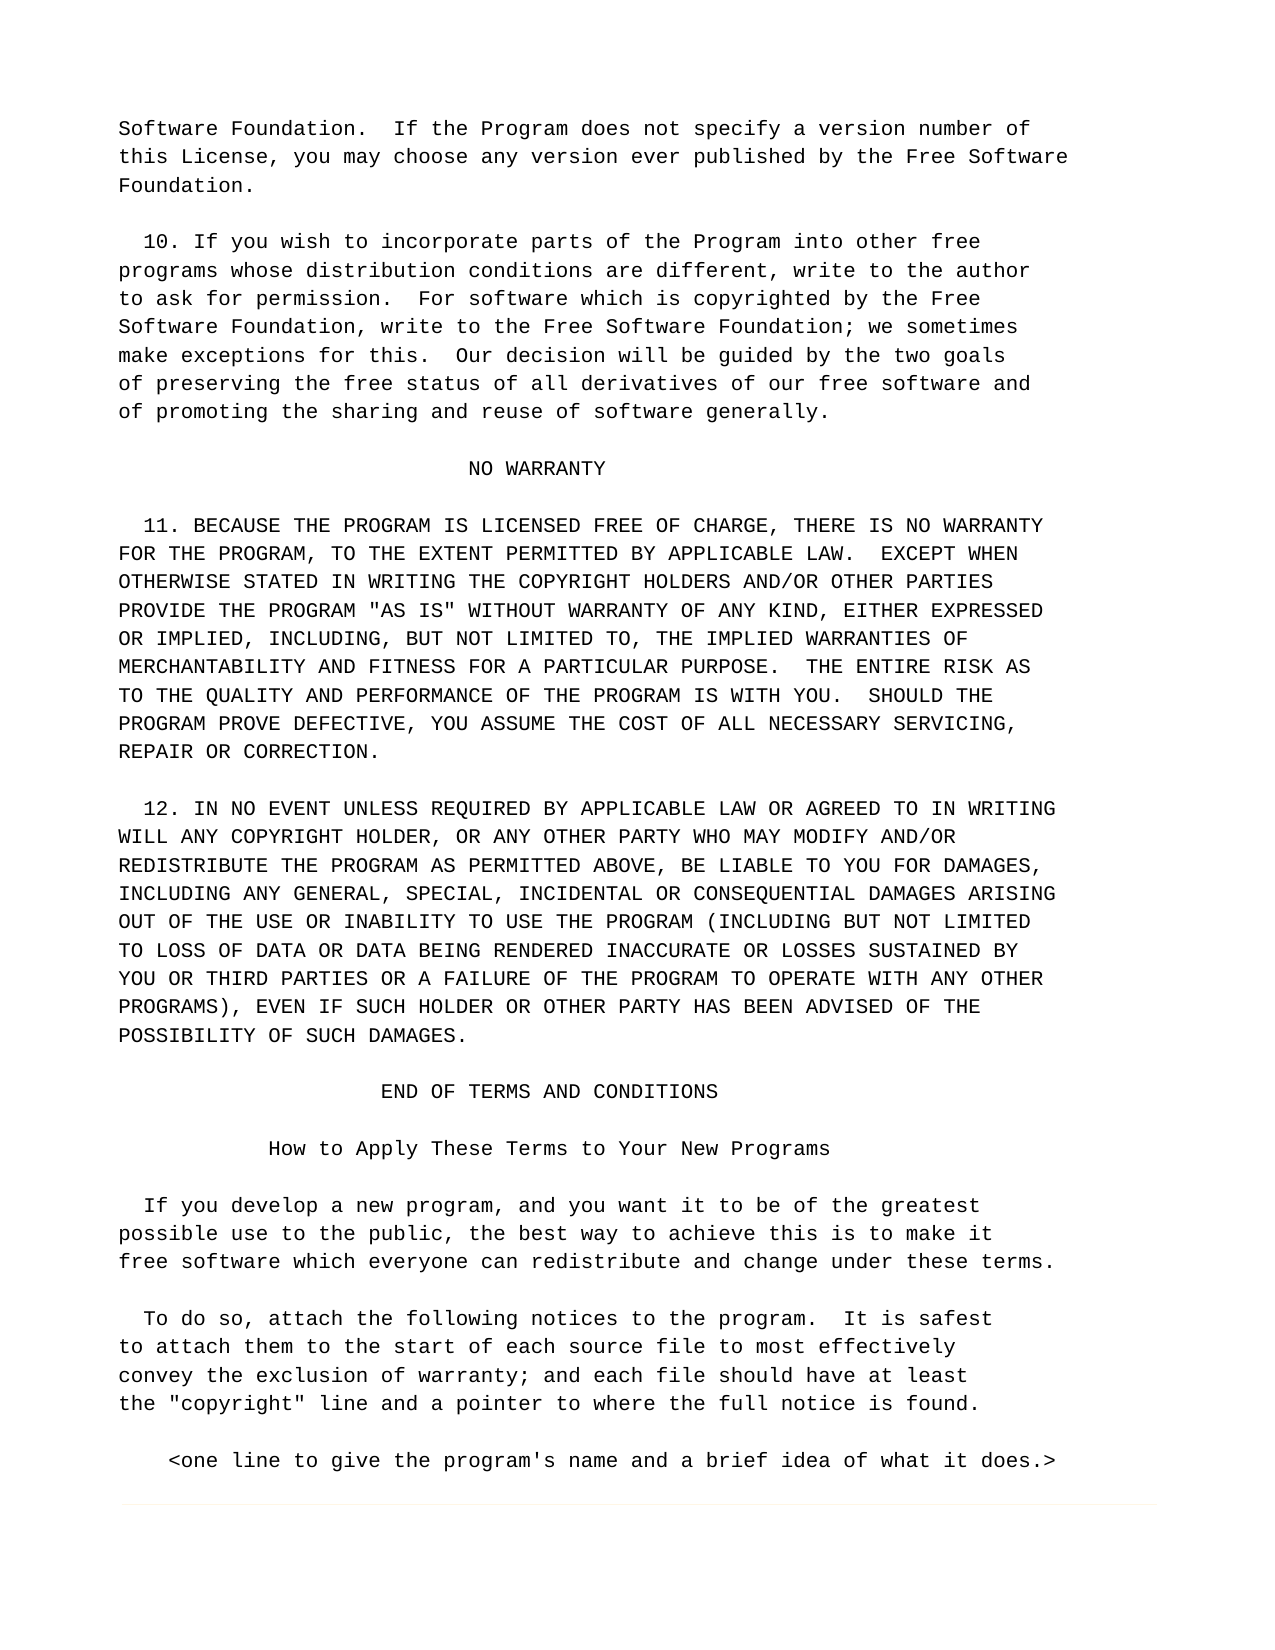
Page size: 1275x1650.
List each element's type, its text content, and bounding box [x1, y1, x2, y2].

text OUT OF THE USE OR INABILITY TO USE THE PROGRAM (INCLUDING BUT NOT LIMITED [118, 911, 1157, 935]
text OTHERWISE STATED IN WRITING THE COPYRIGHT HOLDERS AND/OR OTHER PARTIES [118, 571, 1157, 595]
text FOR THE PROGRAM, TO THE EXTENT PERMITTED BY APPLICABLE LAW. EXCEPT WHEN [118, 543, 1157, 567]
text 11. BECAUSE THE PROGRAM IS LICENSED FREE OF CHARGE, THERE IS NO WARRANTY [118, 515, 1157, 538]
text Foundation. [118, 175, 1157, 198]
text POSSIBILITY OF SUCH DAMAGES. [118, 1025, 1157, 1048]
text <one line to give the program's name and a brief idea of what it does.> [118, 1450, 1157, 1473]
text INCLUDING ANY GENERAL, SPECIAL, INCIDENTAL OR CONSEQUENTIAL DAMAGES ARISING [118, 883, 1157, 907]
text MERCHANTABILITY AND FITNESS FOR A PARTICULAR PURPOSE. THE ENTIRE RISK AS [118, 656, 1157, 680]
text 10. If you wish to incorporate parts of the Program into other free [118, 231, 1157, 255]
text NO WARRANTY [118, 458, 1157, 482]
text TO LOSS OF DATA OR DATA BEING RENDERED INACCURATE OR LOSSES SUSTAINED BY [118, 940, 1157, 963]
text OR IMPLIED, INCLUDING, BUT NOT LIMITED TO, THE IMPLIED WARRANTIES OF [118, 628, 1157, 652]
text possible use to the public, the best way to achieve this is to make it [118, 1223, 1157, 1247]
text REDISTRIBUTE THE PROGRAM AS PERMITTED ABOVE, BE LIABLE TO YOU FOR DAMAGES, [118, 855, 1157, 878]
text make exceptions for this. Our decision will be guided by the two goals [118, 345, 1157, 368]
text to ask for permission. For software which is copyrighted by the Free [118, 288, 1157, 312]
text free software which everyone can redistribute and change under these terms. [118, 1251, 1157, 1275]
text the "copyright" line and a pointer to where the full notice is found. [118, 1393, 1157, 1417]
text Software Foundation, write to the Free Software Foundation; we sometimes [118, 316, 1157, 340]
text 12. IN NO EVENT UNLESS REQUIRED BY APPLICABLE LAW OR AGREED TO IN WRITING [118, 798, 1157, 822]
text END OF TERMS AND CONDITIONS [118, 1081, 1157, 1105]
text To do so, attach the following notices to the program. It is safest [118, 1308, 1157, 1332]
text YOU OR THIRD PARTIES OR A FAILURE OF THE PROGRAM TO OPERATE WITH ANY OTHER [118, 968, 1157, 992]
text convey the exclusion of warranty; and each file should have at least [118, 1365, 1157, 1388]
text Software Foundation. If the Program does not specify a version number of [118, 118, 1157, 142]
text PROGRAMS), EVEN IF SUCH HOLDER OR OTHER PARTY HAS BEEN ADVISED OF THE [118, 996, 1157, 1020]
text WILL ANY COPYRIGHT HOLDER, OR ANY OTHER PARTY WHO MAY MODIFY AND/OR [118, 826, 1157, 850]
text TO THE QUALITY AND PERFORMANCE OF THE PROGRAM IS WITH YOU. SHOULD THE [118, 685, 1157, 708]
text programs whose distribution conditions are different, write to the author [118, 260, 1157, 283]
text of preserving the free status of all derivatives of our free software and [118, 373, 1157, 397]
text PROVIDE THE PROGRAM "AS IS" WITHOUT WARRANTY OF ANY KIND, EITHER EXPRESSED [118, 600, 1157, 623]
text How to Apply These Terms to Your New Programs [118, 1138, 1157, 1162]
text REPAIR OR CORRECTION. [118, 741, 1157, 765]
text If you develop a new program, and you want it to be of the greatest [118, 1195, 1157, 1218]
text of promoting the sharing and reuse of software generally. [118, 401, 1157, 425]
text to attach them to the start of each source file to most effectively [118, 1336, 1157, 1360]
text this License, you may choose any version ever published by the Free Software [118, 146, 1157, 170]
text PROGRAM PROVE DEFECTIVE, YOU ASSUME THE COST OF ALL NECESSARY SERVICING, [118, 713, 1157, 737]
